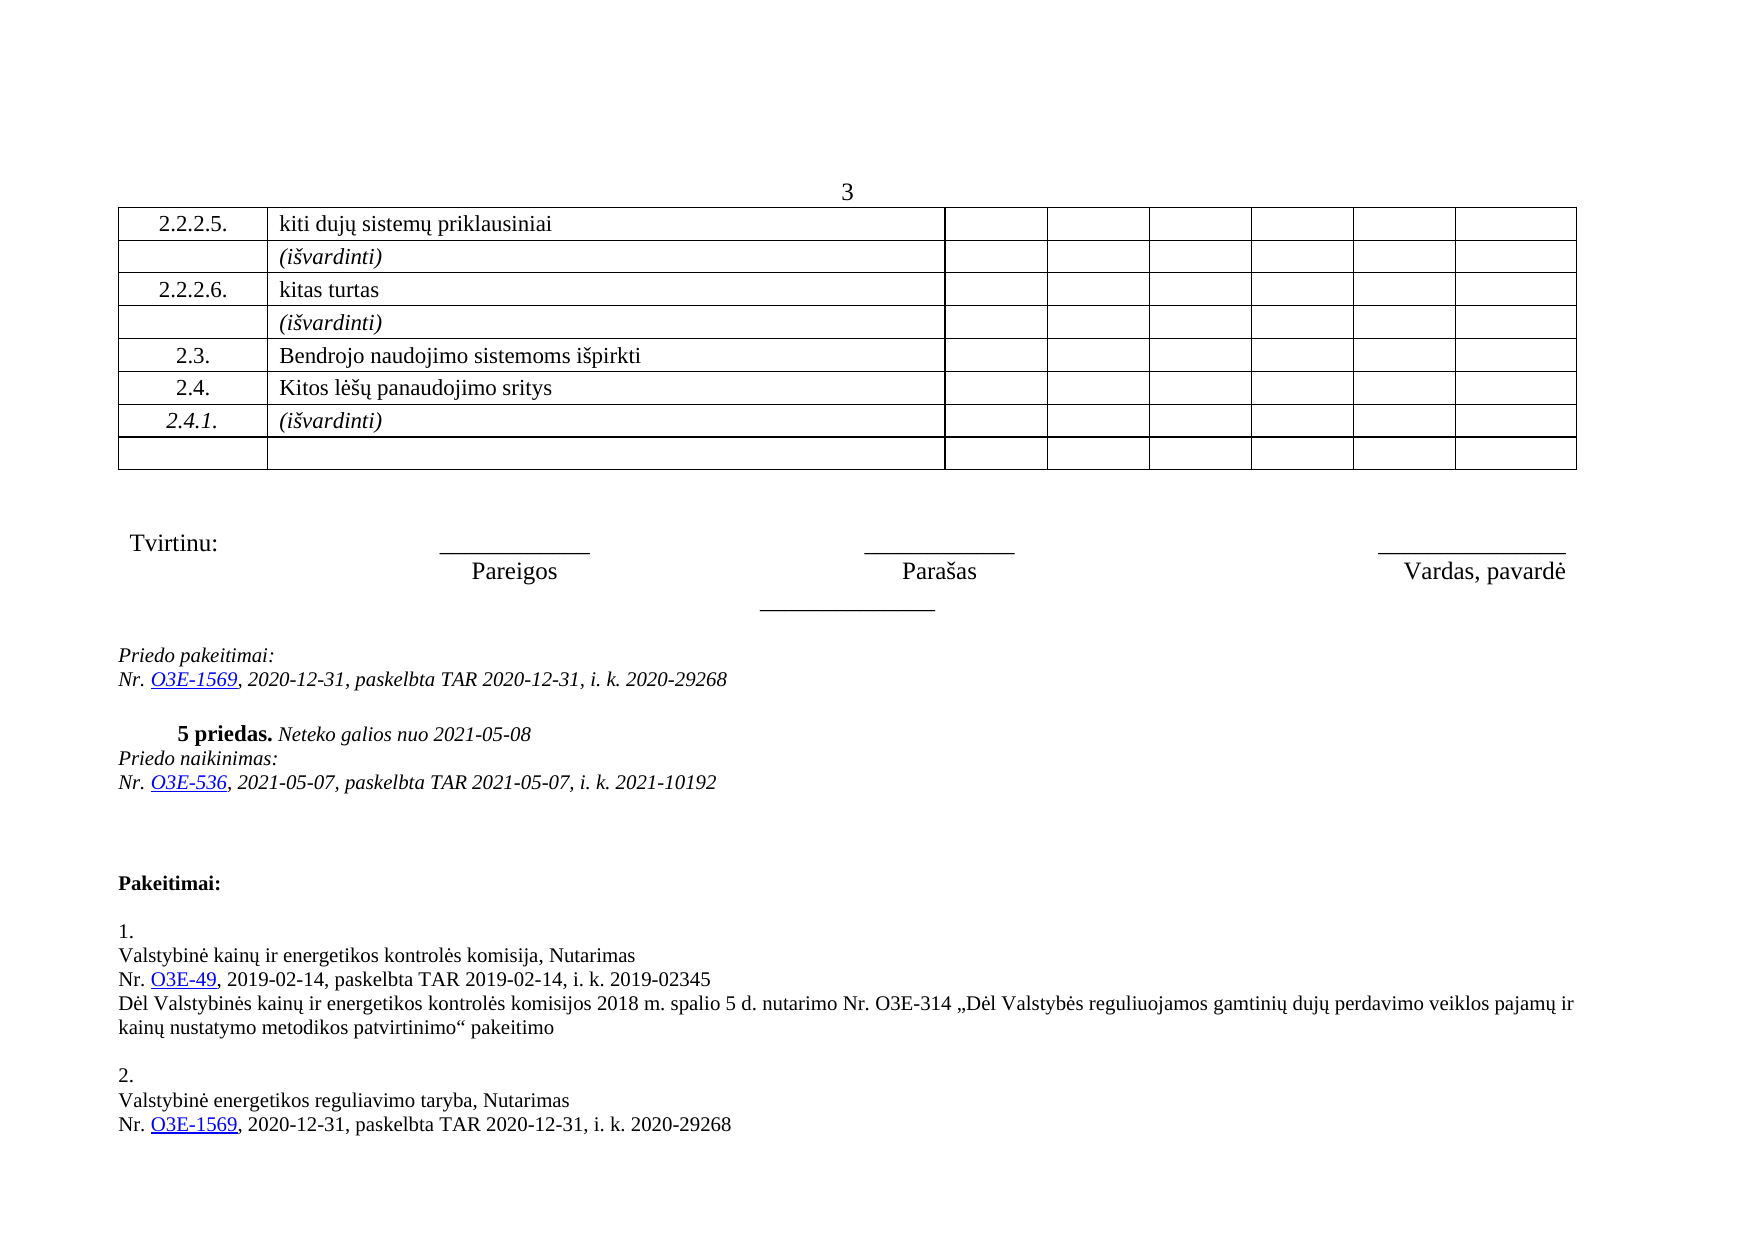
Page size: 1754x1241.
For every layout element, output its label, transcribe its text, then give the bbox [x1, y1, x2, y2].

table_cell [1150, 372, 1251, 403]
table_cell [946, 405, 1047, 436]
table_cell [1252, 208, 1353, 239]
table_cell 2.2.2.6. [119, 273, 267, 305]
table_cell 2.3. [119, 339, 267, 371]
text Nr. O3E-49, 2019-02-14, paskelbta TAR 2019-02-14, i. k. 2019-02345 [118, 967, 1577, 991]
table_cell [1354, 405, 1455, 436]
table_cell [1354, 438, 1455, 469]
text Priedo pakeitimai: [118, 643, 1577, 667]
table_header _______________ Vardas, pavardė [1152, 528, 1577, 585]
table_cell [1048, 241, 1149, 272]
text Valstybinė energetikos reguliavimo taryba, Nutarimas [118, 1087, 1577, 1112]
text Nr. O3E-1569, 2020-12-31, paskelbta TAR 2020-12-31, i. k. 2020-29268 [118, 667, 1577, 691]
table_cell [1048, 438, 1149, 469]
table_cell 2.2.2.5. [119, 208, 267, 239]
table_cell [119, 241, 267, 272]
table_cell [946, 372, 1047, 403]
table_cell Kitos lėšų panaudojimo sritys [268, 372, 944, 403]
table_cell [1354, 273, 1455, 305]
table_cell [1150, 438, 1251, 469]
table_cell [1354, 306, 1455, 338]
table_cell [268, 438, 944, 469]
table_cell [1048, 405, 1149, 436]
table_header ____________ Parašas [727, 528, 1152, 585]
table_cell [1048, 273, 1149, 305]
table_cell [1048, 372, 1149, 403]
text 5 priedas. Neteko galios nuo 2021-05-08 [118, 719, 1577, 746]
text Priedo naikinimas: [118, 746, 1577, 770]
text ______________ [118, 585, 1577, 614]
text 1. [118, 919, 1577, 943]
table_cell 2.4.1. [119, 405, 267, 436]
text Nr. O3E-1569, 2020-12-31, paskelbta TAR 2020-12-31, i. k. 2020-29268 [118, 1112, 1577, 1136]
table_cell [946, 208, 1047, 239]
table_cell [1456, 208, 1576, 239]
table_cell [1150, 241, 1251, 272]
table_cell [1354, 372, 1455, 403]
table_cell [1354, 241, 1455, 272]
table_cell kitas turtas [268, 273, 944, 305]
table_cell [1048, 208, 1149, 239]
table_cell [1456, 372, 1576, 403]
table_cell [1456, 405, 1576, 436]
table_header Tvirtinu: [118, 528, 302, 585]
table_cell [1252, 306, 1353, 338]
table_cell [946, 241, 1047, 272]
table_cell [1354, 339, 1455, 371]
table_cell kiti dujų sistemų priklausiniai [268, 208, 944, 239]
table_cell [1150, 339, 1251, 371]
table_cell [946, 273, 1047, 305]
table_cell [1252, 405, 1353, 436]
text 2. [118, 1063, 1577, 1087]
table_cell [1150, 208, 1251, 239]
text Nr. O3E-536, 2021-05-07, paskelbta TAR 2021-05-07, i. k. 2021-10192 [118, 770, 1577, 794]
table_cell Bendrojo naudojimo sistemoms išpirkti [268, 339, 944, 371]
table_cell [1456, 273, 1576, 305]
table_cell [1354, 208, 1455, 239]
table_cell [1456, 438, 1576, 469]
table_cell [1252, 438, 1353, 469]
table_cell [119, 306, 267, 338]
text Dėl Valstybinės kainų ir energetikos kontrolės komisijos 2018 m. spalio 5 d. nutarimo Nr. O3E-314 „Dėl Valstybės reguliuojamos gamtinių dujų perdavimo veiklos pajamų ir kainų nustatymo metodikos patvirtinimo“ pakeitimo [118, 991, 1577, 1039]
table_header ____________ Pareigos [302, 528, 727, 585]
table_cell [1252, 339, 1353, 371]
table_cell (išvardinti) [268, 241, 944, 272]
table_cell [1150, 306, 1251, 338]
table_cell [946, 306, 1047, 338]
table_cell 2.4. [119, 372, 267, 403]
table_cell [1456, 241, 1576, 272]
table_cell [119, 438, 267, 469]
table_cell [1252, 273, 1353, 305]
table_cell [1456, 339, 1576, 371]
table_cell (išvardinti) [268, 405, 944, 436]
table_cell [1252, 241, 1353, 272]
table_cell [946, 339, 1047, 371]
table_cell [1150, 273, 1251, 305]
text Pakeitimai: [118, 871, 1577, 895]
table_cell (išvardinti) [268, 306, 944, 338]
table_cell [1150, 405, 1251, 436]
table_cell [1456, 306, 1576, 338]
table_cell [946, 438, 1047, 469]
table_cell [1048, 339, 1149, 371]
table_cell [1252, 372, 1353, 403]
text Valstybinė kainų ir energetikos kontrolės komisija, Nutarimas [118, 943, 1577, 967]
table_cell [1048, 306, 1149, 338]
